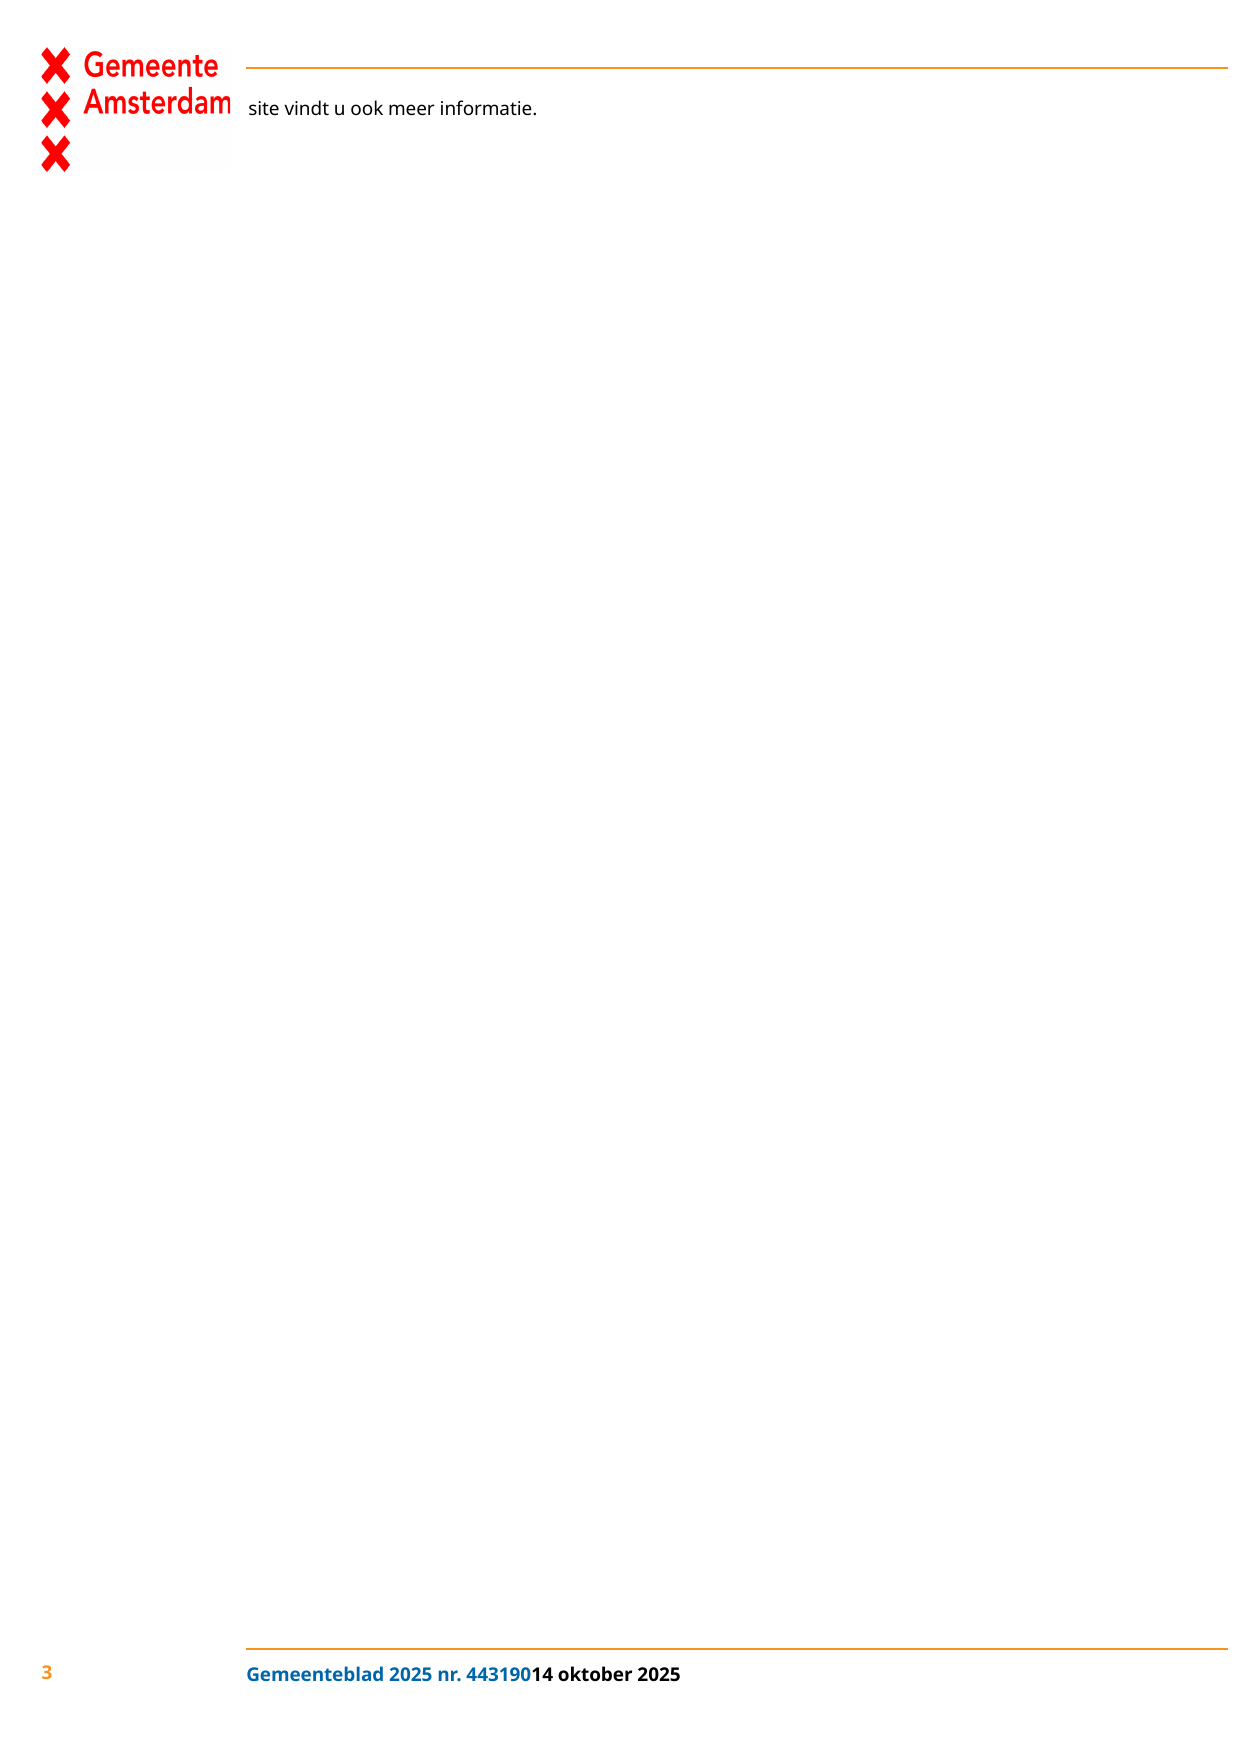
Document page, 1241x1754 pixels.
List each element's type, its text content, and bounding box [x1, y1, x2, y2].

picture [41, 47, 231, 172]
text site vindt u ook meer informatie. [248, 95, 1152, 121]
